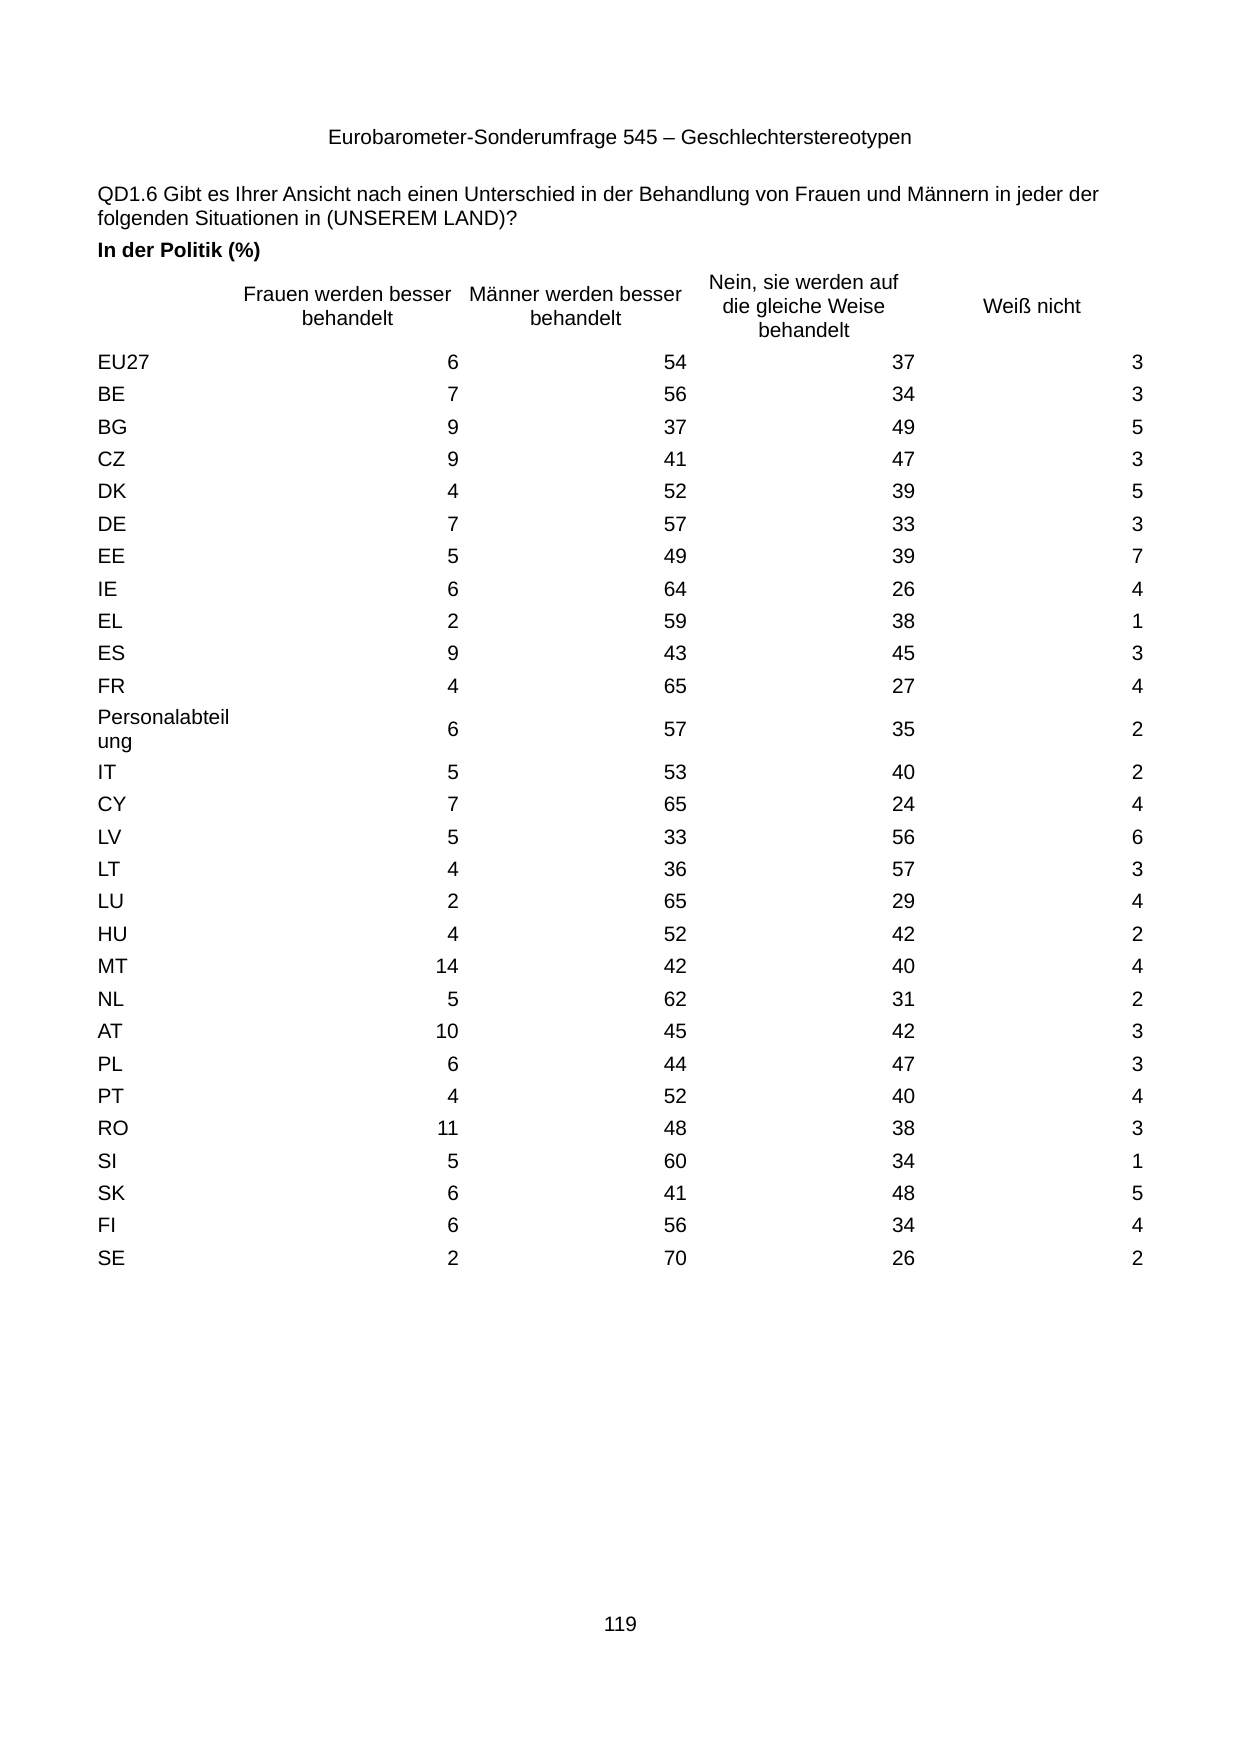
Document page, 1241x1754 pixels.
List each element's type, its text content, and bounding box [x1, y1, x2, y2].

table_cell 14 [233, 950, 461, 982]
table_cell 4 [918, 788, 1146, 820]
table_cell 24 [690, 788, 918, 820]
table_cell 47 [690, 443, 918, 475]
table_cell SE [95, 1242, 233, 1274]
table_cell 48 [461, 1112, 689, 1144]
table_cell 5 [918, 1177, 1146, 1209]
table_cell 34 [690, 1144, 918, 1177]
table_cell 54 [461, 346, 689, 378]
table_cell 4 [918, 950, 1146, 982]
table_cell 31 [690, 983, 918, 1015]
table_cell 44 [461, 1047, 689, 1079]
table_cell 65 [461, 788, 689, 820]
table_cell 57 [461, 508, 689, 540]
table_cell FR [95, 670, 233, 702]
table_cell 2 [918, 756, 1146, 788]
table_cell 4 [233, 918, 461, 950]
table_cell 2 [233, 1242, 461, 1274]
table_cell 1 [918, 1144, 1146, 1177]
table_cell [95, 266, 233, 346]
table_cell 48 [690, 1177, 918, 1209]
table_cell 52 [461, 1080, 689, 1112]
table_cell LU [95, 885, 233, 918]
table_cell 5 [233, 756, 461, 788]
table_cell 64 [461, 572, 689, 605]
table_cell 70 [461, 1242, 689, 1274]
table_cell 27 [690, 670, 918, 702]
table_cell 5 [233, 820, 461, 853]
table_cell 34 [690, 1209, 918, 1242]
table_cell 60 [461, 1144, 689, 1177]
table_cell EL [95, 605, 233, 637]
table_cell 56 [461, 1209, 689, 1242]
table_cell Weiß nicht [918, 266, 1146, 346]
table_cell Frauen werden besser behandelt [233, 266, 461, 346]
table_cell NL [95, 983, 233, 1015]
table_cell 3 [918, 637, 1146, 669]
table_cell 6 [918, 820, 1146, 853]
table_cell 4 [918, 885, 1146, 918]
table_cell 40 [690, 756, 918, 788]
table_cell 2 [233, 605, 461, 637]
table_cell 56 [461, 378, 689, 410]
table_cell 3 [918, 378, 1146, 410]
table_cell HU [95, 918, 233, 950]
table_cell 57 [690, 853, 918, 885]
table_cell 45 [690, 637, 918, 669]
table_cell 4 [918, 1209, 1146, 1242]
table_cell LV [95, 820, 233, 853]
table_cell SI [95, 1144, 233, 1177]
table_cell MT [95, 950, 233, 982]
table_cell 3 [918, 853, 1146, 885]
table_cell 65 [461, 670, 689, 702]
table_cell Nein, sie werden auf die gleiche Weise behandelt [690, 266, 918, 346]
table_cell 33 [461, 820, 689, 853]
table_cell 5 [918, 475, 1146, 507]
table_cell 6 [233, 572, 461, 605]
table_cell 2 [918, 983, 1146, 1015]
table_cell IT [95, 756, 233, 788]
table_cell 9 [233, 637, 461, 669]
table_cell PL [95, 1047, 233, 1079]
table_cell 5 [233, 983, 461, 1015]
table_cell LT [95, 853, 233, 885]
table_cell 47 [690, 1047, 918, 1079]
table_cell 36 [461, 853, 689, 885]
table_cell 49 [690, 410, 918, 443]
table_cell Männer werden besser behandelt [461, 266, 689, 346]
table_cell 53 [461, 756, 689, 788]
table_cell 3 [918, 1015, 1146, 1047]
table_cell 1 [918, 605, 1146, 637]
table_cell 56 [690, 820, 918, 853]
table_cell 7 [233, 508, 461, 540]
table_cell 11 [233, 1112, 461, 1144]
table_cell SK [95, 1177, 233, 1209]
table_cell 52 [461, 918, 689, 950]
table_cell 65 [461, 885, 689, 918]
table_cell 38 [690, 1112, 918, 1144]
table_cell 6 [233, 346, 461, 378]
table_cell EE [95, 540, 233, 572]
table_cell ES [95, 637, 233, 669]
table_cell 2 [918, 918, 1146, 950]
table_cell 4 [918, 1080, 1146, 1112]
table_cell 4 [233, 475, 461, 507]
table_header QD1.6 Gibt es Ihrer Ansicht nach einen Unterschied in der Behandlung von Frauen und Männern in jeder der folgenden Situationen in (UNSEREM LAND)? [95, 178, 1146, 234]
table_cell 37 [690, 346, 918, 378]
table_cell 4 [918, 670, 1146, 702]
table_cell 7 [233, 378, 461, 410]
table_cell 7 [918, 540, 1146, 572]
table_cell 3 [918, 508, 1146, 540]
table_cell 26 [690, 1242, 918, 1274]
table_cell 49 [461, 540, 689, 572]
table_cell 39 [690, 540, 918, 572]
table_cell CY [95, 788, 233, 820]
table_cell 41 [461, 443, 689, 475]
table_cell 3 [918, 443, 1146, 475]
table_cell 2 [918, 1242, 1146, 1274]
table_cell AT [95, 1015, 233, 1047]
table_cell 4 [918, 572, 1146, 605]
table_cell BG [95, 410, 233, 443]
table_cell 37 [461, 410, 689, 443]
table_cell CZ [95, 443, 233, 475]
table_cell 6 [233, 1177, 461, 1209]
table_cell 6 [233, 1047, 461, 1079]
table_cell 29 [690, 885, 918, 918]
table_cell 59 [461, 605, 689, 637]
table_cell EU27 [95, 346, 233, 378]
table_cell BE [95, 378, 233, 410]
table_cell 40 [690, 1080, 918, 1112]
table_cell 45 [461, 1015, 689, 1047]
table_cell 4 [233, 1080, 461, 1112]
table_cell 4 [233, 670, 461, 702]
table_cell 33 [690, 508, 918, 540]
table_cell DE [95, 508, 233, 540]
table_cell 9 [233, 410, 461, 443]
table_cell 26 [690, 572, 918, 605]
table_cell 7 [233, 788, 461, 820]
table_cell 5 [233, 540, 461, 572]
table_cell DK [95, 475, 233, 507]
table_cell 41 [461, 1177, 689, 1209]
table_cell FI [95, 1209, 233, 1242]
table_cell 2 [918, 702, 1146, 756]
table_cell 40 [690, 950, 918, 982]
table_cell 42 [461, 950, 689, 982]
table_cell 52 [461, 475, 689, 507]
table_cell 4 [233, 853, 461, 885]
table_cell 3 [918, 1047, 1146, 1079]
table_cell 34 [690, 378, 918, 410]
table_cell 9 [233, 443, 461, 475]
table_cell 6 [233, 702, 461, 756]
table_cell 42 [690, 1015, 918, 1047]
table_cell 5 [918, 410, 1146, 443]
table_cell 42 [690, 918, 918, 950]
table_cell IE [95, 572, 233, 605]
table_cell PT [95, 1080, 233, 1112]
table_cell 6 [233, 1209, 461, 1242]
table_cell 38 [690, 605, 918, 637]
table_cell 57 [461, 702, 689, 756]
table_cell In der Politik (%) [95, 234, 1146, 266]
table_cell RO [95, 1112, 233, 1144]
table_cell 62 [461, 983, 689, 1015]
table_cell 2 [233, 885, 461, 918]
table_cell 3 [918, 346, 1146, 378]
table_cell 10 [233, 1015, 461, 1047]
table_cell 5 [233, 1144, 461, 1177]
table_cell 43 [461, 637, 689, 669]
table_cell 39 [690, 475, 918, 507]
table_cell 35 [690, 702, 918, 756]
table_cell 3 [918, 1112, 1146, 1144]
table_cell Personalabteilung [95, 702, 233, 756]
